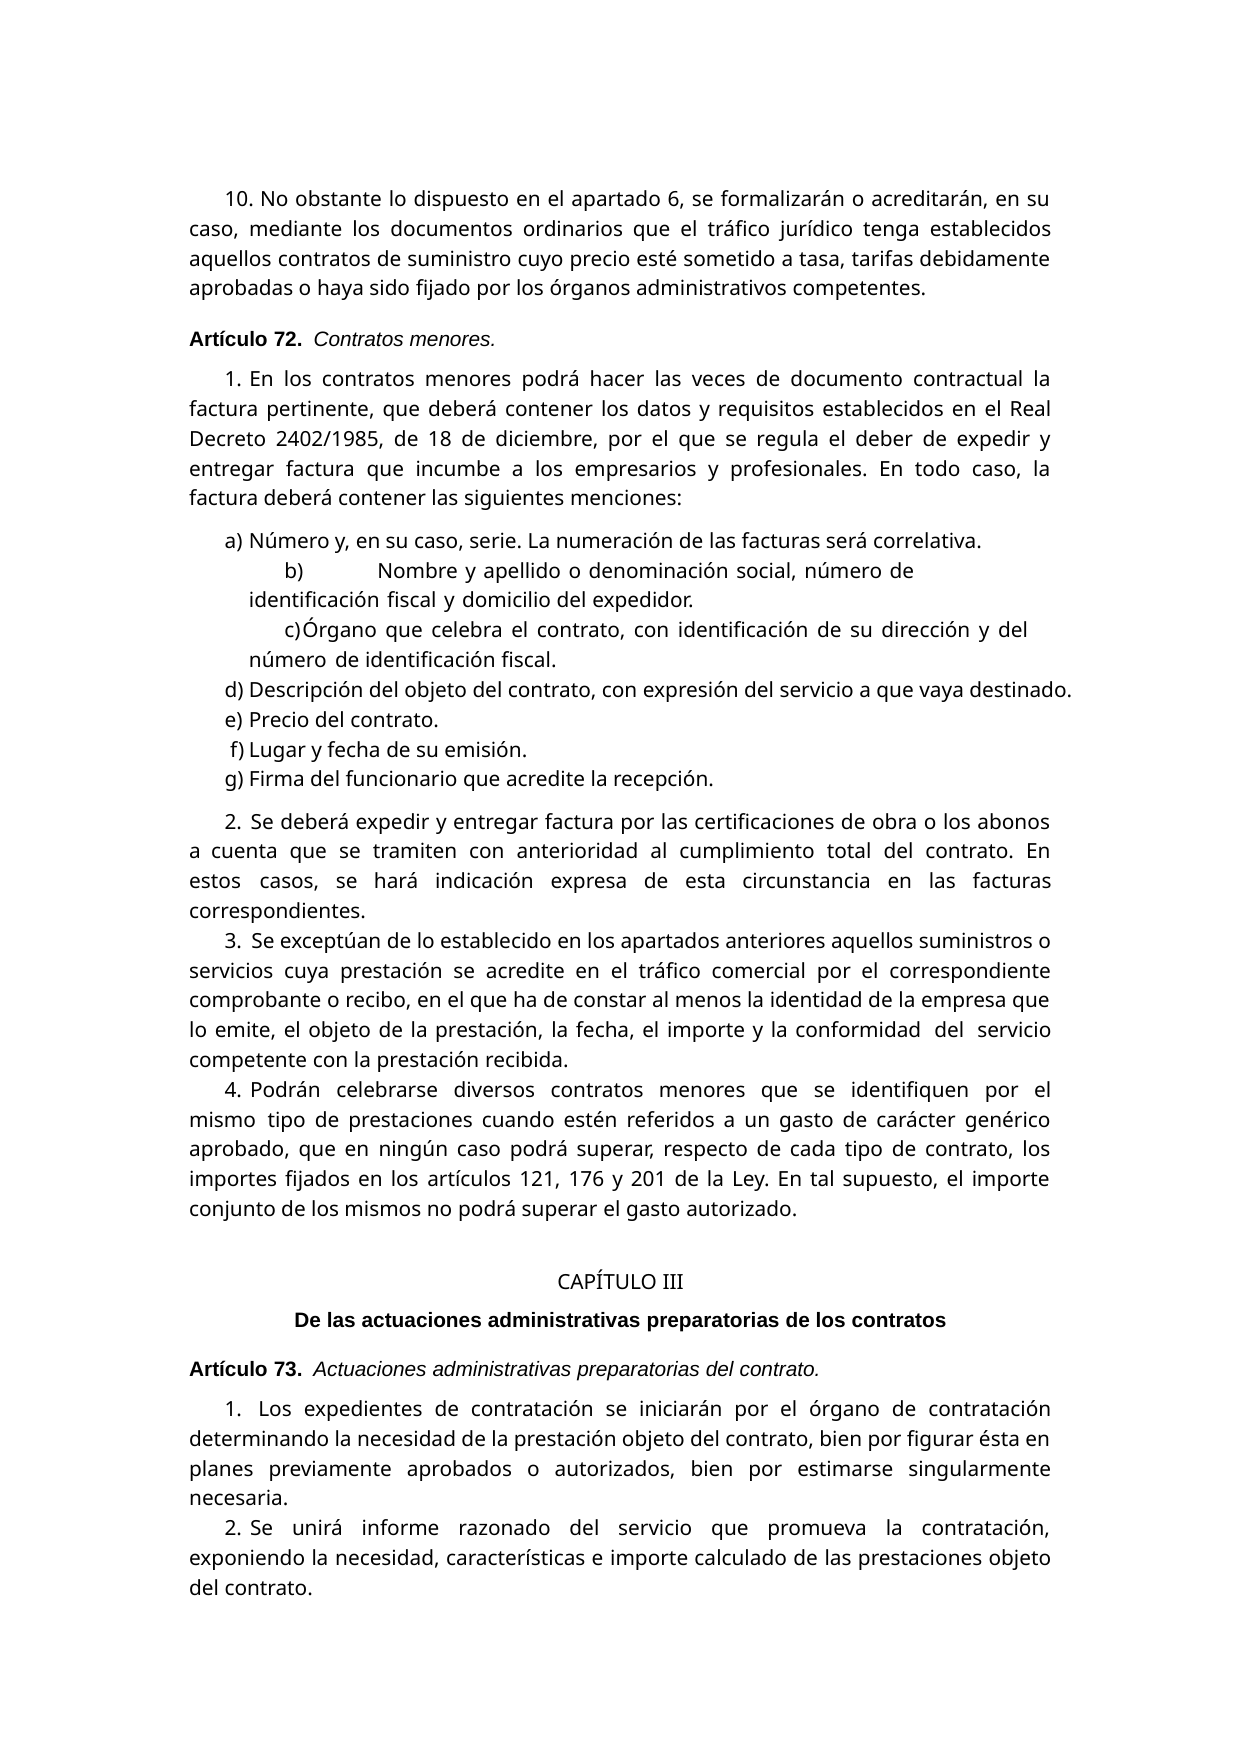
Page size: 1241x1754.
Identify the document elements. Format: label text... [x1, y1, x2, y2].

subtitle De las actuaciones administrativas preparatorias de los contratos [224, 1308, 1016, 1332]
list Órgano que celebra el contrato, con identificación de su dirección y del número de identificación fiscal. [249, 615, 1051, 673]
list Lugar y fecha de su emisión. [230, 735, 1184, 763]
list En los contratos menores podrá hacer las veces de documento contractual la factura pertinente, que deberá contener los datos y requisitos establecidos en el Real Decreto 2402/1985, de 18 de diciembre, por el que se regula el deber de expedir y entregar factura que incumbe a los empresarios y profesionales. En todo caso, la factura deberá contener las siguientes menciones: [189, 364, 1051, 512]
list Descripción del objeto del contrato, con expresión del servicio a que vaya destinado. [224, 675, 1184, 703]
list Podrán celebrarse diversos contratos menores que se identifiquen por el mismo tipo de prestaciones cuando estén referidos a un gasto de carácter genérico aprobado, que en ningún caso podrá superar, respecto de cada tipo de contrato, los importes fijados en los artículos 121, 176 y 201 de la Ley. En tal supuesto, el importe conjunto de los mismos no podrá superar el gasto autorizado. [189, 1075, 1051, 1223]
list Nombre y apellido o denominación social, número de identificación fiscal y domicilio del expedidor. [249, 556, 1051, 614]
text CAPÍTULO III [224, 1267, 1016, 1295]
text Artículo 73. Actuaciones administrativas preparatorias del contrato. [189, 1357, 1184, 1381]
list Se unirá informe razonado del servicio que promueva la contratación, exponiendo la necesidad, características e importe calculado de las prestaciones objeto del contrato. [189, 1513, 1051, 1601]
list No obstante lo dispuesto en el apartado 6, se formalizarán o acreditarán, en su caso, mediante los documentos ordinarios que el tráfico jurídico tenga establecidos aquellos contratos de suministro cuyo precio esté sometido a tasa, tarifas debidamente aprobadas o haya sido fijado por los órganos administrativos competentes. [189, 184, 1051, 302]
list Número y, en su caso, serie. La numeración de las facturas será correlativa. [224, 526, 1184, 554]
list Se exceptúan de lo establecido en los apartados anteriores aquellos suministros o servicios cuya prestación se acredite en el tráfico comercial por el correspondiente comprobante o recibo, en el que ha de constar al menos la identidad de la empresa que lo emite, el objeto de la prestación, la fecha, el importe y la conformidad del servicio competente con la prestación recibida. [189, 926, 1052, 1074]
list Los expedientes de contratación se iniciarán por el órgano de contratación determinando la necesidad de la prestación objeto del contrato, bien por figurar ésta en planes previamente aprobados o autorizados, bien por estimarse singularmente necesaria. [189, 1394, 1051, 1512]
text Artículo 72. Contratos menores. [189, 327, 1184, 351]
list Firma del funcionario que acredite la recepción. [224, 764, 1184, 793]
list Se deberá expedir y entregar factura por las certificaciones de obra o los abonos a cuenta que se tramiten con anterioridad al cumplimiento total del contrato. En estos casos, se hará indicación expresa de esta circunstancia en las facturas correspondientes. [189, 807, 1051, 925]
list Precio del contrato. [224, 705, 1184, 733]
